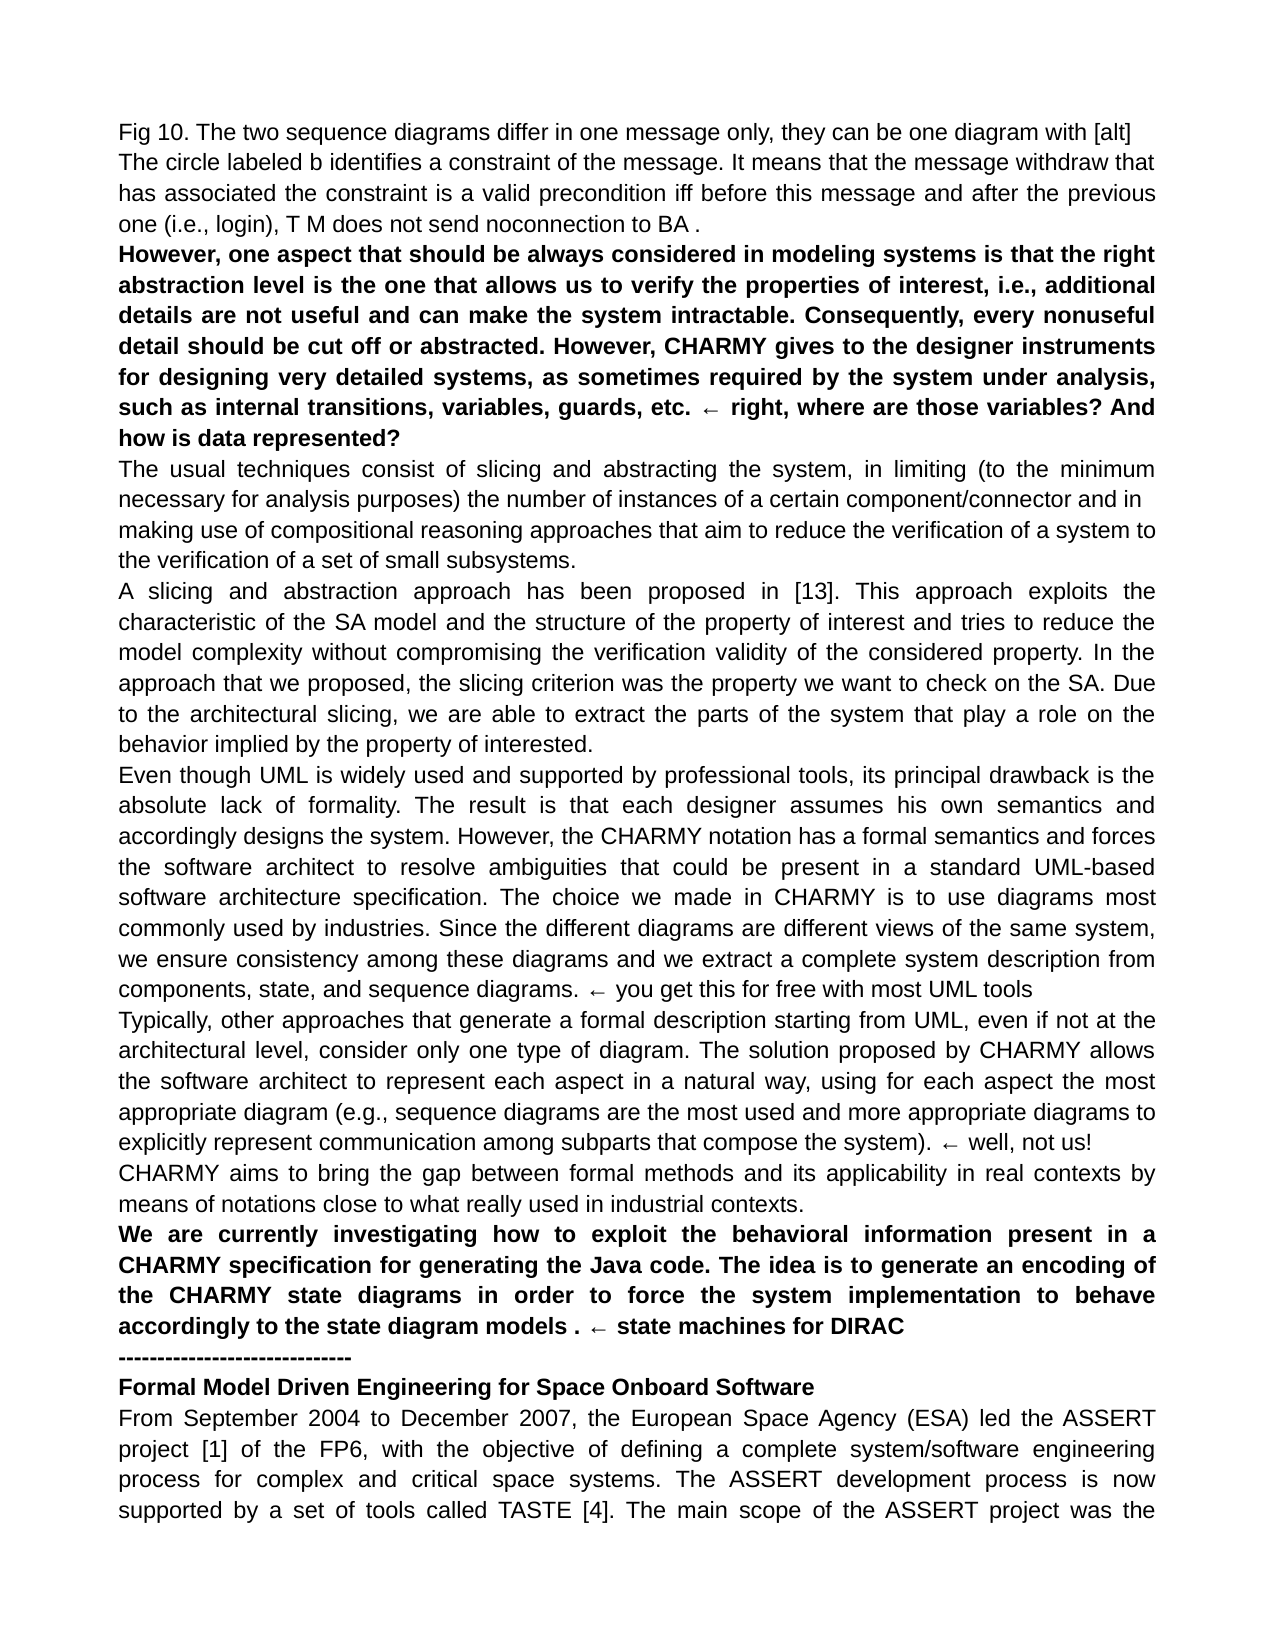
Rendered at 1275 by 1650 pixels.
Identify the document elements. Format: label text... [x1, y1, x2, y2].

text We are currently investigating how to exploit the behavioral information present in a CHARMY specification for generating the Java code. The idea is to generate an encoding of the CHARMY state diagrams in order to force the system implementation to behave accordingly to the state diagram models . ← state machines for DIRAC [118, 1221, 1157, 1339]
text Fig 10. The two sequence diagrams differ in one message only, they can be one diagram with [alt] [118, 118, 1157, 145]
text Typically, other approaches that generate a formal description starting from UML, even if not at the architectural level, consider only one type of diagram. The solution proposed by CHARMY allows the software architect to represent each aspect in a natural way, using for each aspect the most appropriate diagram (e.g., sequence diagrams are the most used and more appropriate diagrams to explicitly represent communication among subparts that compose the system). ← well, not us! [118, 1006, 1157, 1156]
text CHARMY aims to bring the gap between formal methods and its applicability in real contexts by means of notations close to what really used in industrial contexts. [118, 1159, 1157, 1217]
text making use of compositional reasoning approaches that aim to reduce the verification of a system to the verification of a set of small subsystems. [118, 516, 1157, 574]
text The circle labeled b identifies a constraint of the message. It means that the message withdraw that has associated the constraint is a valid precondition iff before this message and after the previous one (i.e., login), T M does not send noconnection to BA . [118, 149, 1157, 237]
text From September 2004 to December 2007, the European Space Agency (ESA) led the ASSERT project [1] of the FP6, with the objective of defining a complete system/software engineering process for complex and critical space systems. The ASSERT development process is now supported by a set of tools called TASTE [4]. The main scope of the ASSERT project was the [118, 1404, 1157, 1523]
text Formal Model Driven Engineering for Space Onboard Software [118, 1374, 1157, 1401]
text A slicing and abstraction approach has been proposed in [13]. This approach exploits the characteristic of the SA model and the structure of the property of interest and tries to reduce the model complexity without compromising the verification validity of the considered property. In the approach that we proposed, the slicing criterion was the property we want to check on the SA. Due to the architectural slicing, we are able to extract the parts of the system that play a role on the behavior implied by the property of interested. [118, 577, 1157, 757]
text Even though UML is widely used and supported by professional tools, its principal drawback is the absolute lack of formality. The result is that each designer assumes his own semantics and accordingly designs the system. However, the CHARMY notation has a formal semantics and forces the software architect to resolve ambiguities that could be present in a standard UML-based software architecture specification. The choice we made in CHARMY is to use diagrams most commonly used by industries. Since the different diagrams are different views of the same system, we ensure consistency among these diagrams and we extract a complete system description from components, state, and sequence diagrams. ← you get this for free with most UML tools [118, 761, 1157, 1002]
text ------------------------------ [118, 1343, 1157, 1370]
text The usual techniques consist of slicing and abstracting the system, in limiting (to the minimum necessary for analysis purposes) the number of instances of a certain component/connector and in [118, 455, 1157, 512]
text However, one aspect that should be always considered in modeling systems is that the right abstraction level is the one that allows us to verify the properties of interest, i.e., additional details are not useful and can make the system intractable. Consequently, every nonuseful detail should be cut off or abstracted. However, CHARMY gives to the designer instruments for designing very detailed systems, as sometimes required by the system under analysis, such as internal transitions, variables, guards, etc. ← right, where are those variables? And how is data represented? [118, 241, 1157, 451]
